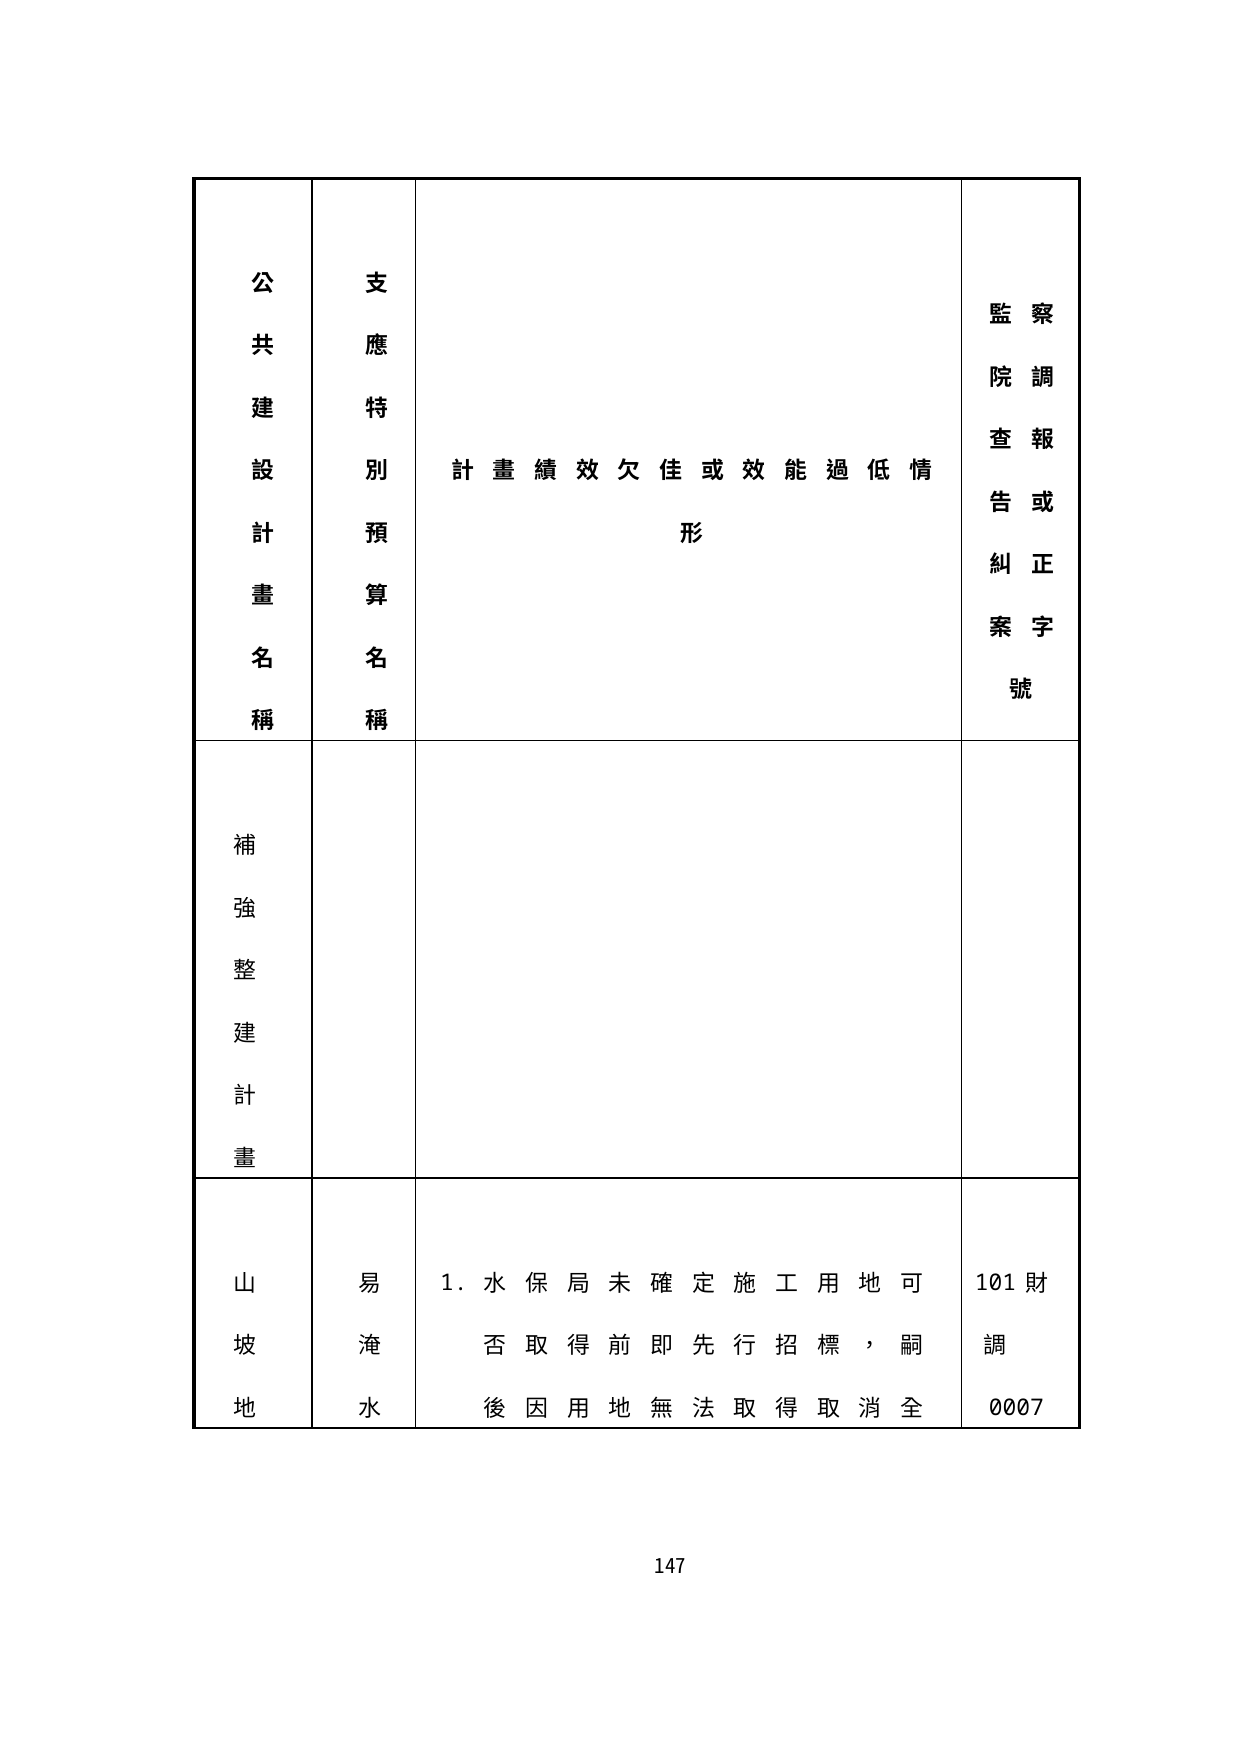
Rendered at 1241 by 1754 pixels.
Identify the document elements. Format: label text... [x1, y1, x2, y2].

table_header 公共建設計畫名稱 [196, 180, 311, 740]
table_header 監察院調查報告或糾正案字號 [962, 180, 1078, 740]
table_cell 1.水保局未確定施工用地可否取得前即先行招標，嗣後因用地無法取得取消全 [416, 1179, 961, 1427]
table_cell [962, 741, 1078, 1177]
table_cell 山坡地 [196, 1179, 311, 1427]
table_header 計畫績效欠佳或效能過低情形 [416, 180, 961, 740]
table_cell 101財調0007 [962, 1179, 1078, 1427]
table_cell 易淹水 [313, 1179, 415, 1427]
table_cell [313, 741, 415, 1177]
table_header 支應特別預算名稱 [313, 180, 415, 740]
table_cell [416, 741, 961, 1177]
table_cell 補強整建計畫 [196, 741, 311, 1177]
